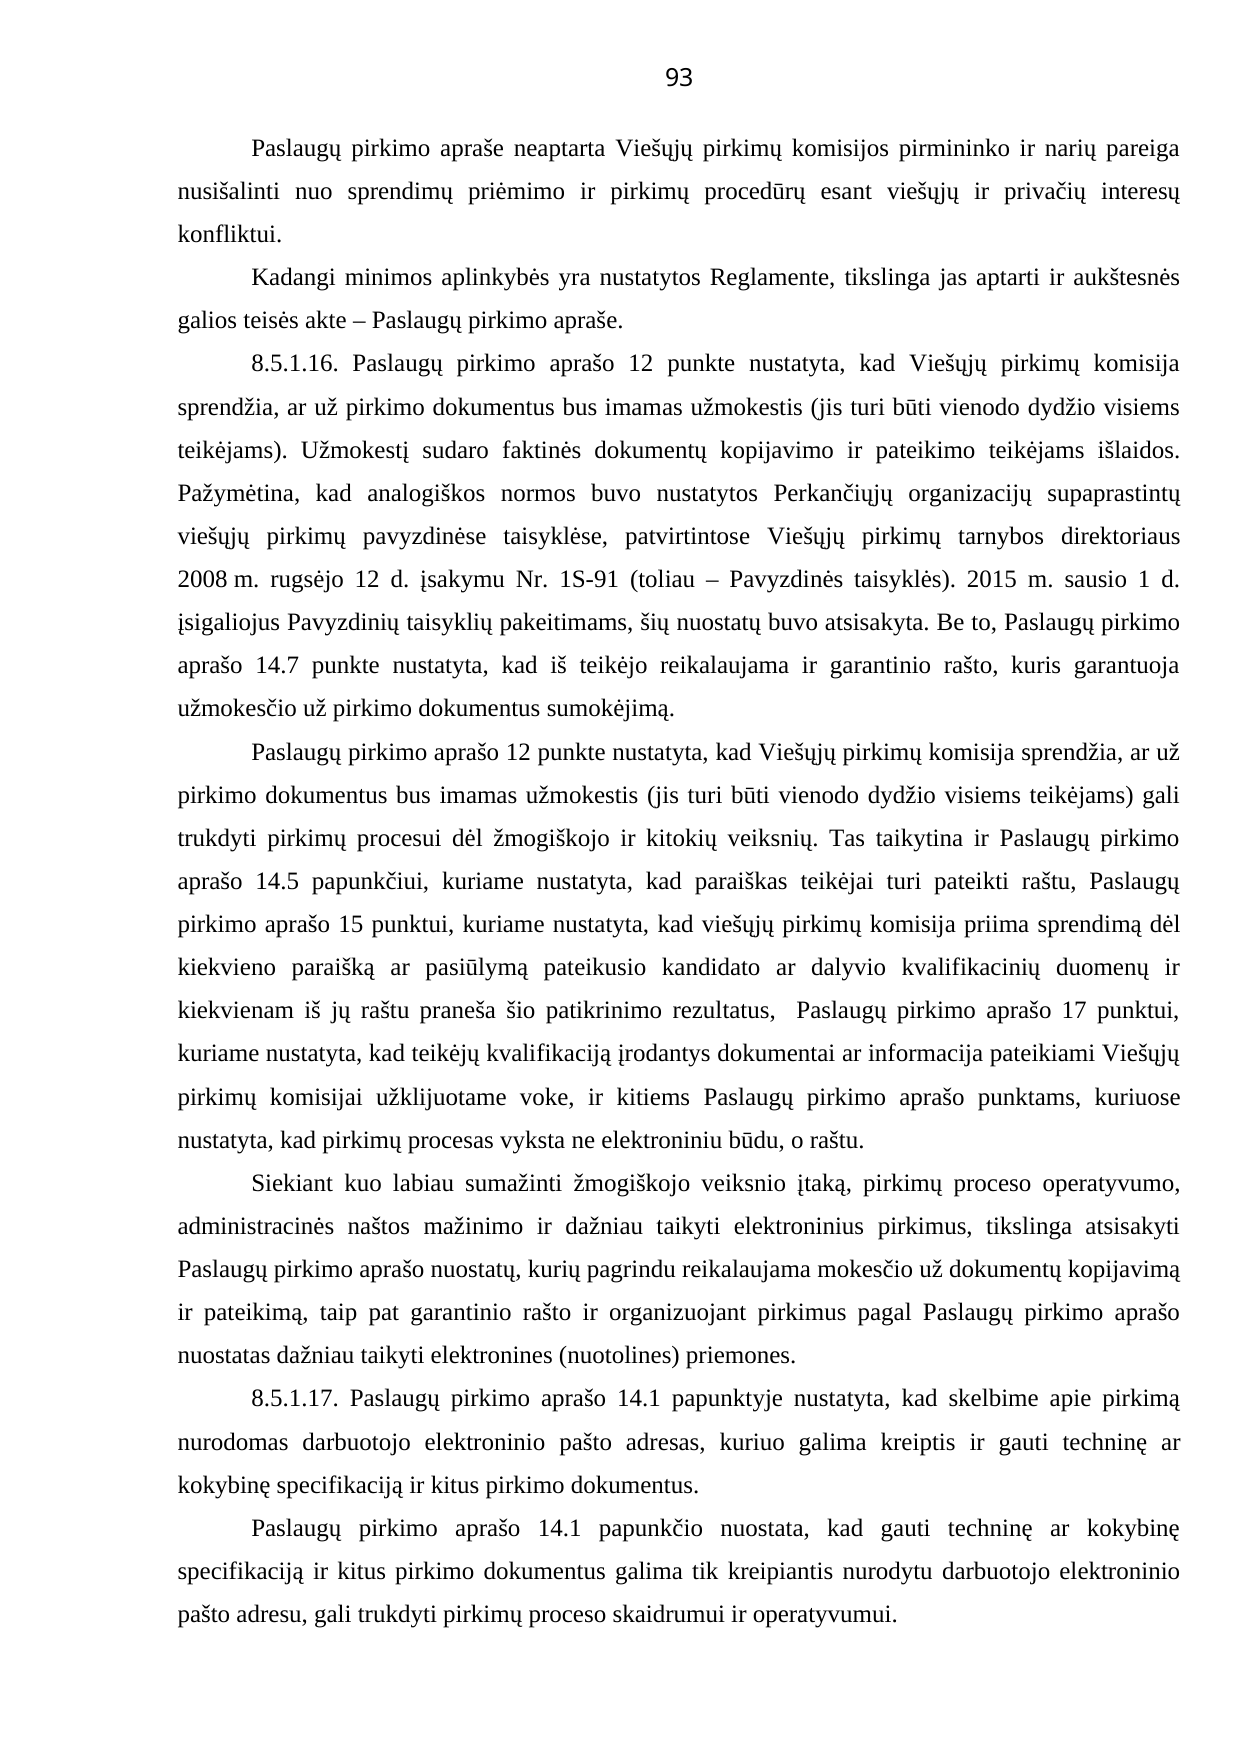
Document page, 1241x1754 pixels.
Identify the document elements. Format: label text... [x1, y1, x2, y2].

text Paslaugų pirkimo aprašo 12 punkte nustatyta, kad Viešųjų pirkimų komisija sprendžia, ar už pirkimo dokumentus bus imamas užmokestis (jis turi būti vienodo dydžio visiems teikėjams) gali trukdyti pirkimų procesui dėl žmogiškojo ir kitokių veiksnių. Tas taikytina ir Paslaugų pirkimo aprašo 14.5 papunkčiui, kuriame nustatyta, kad paraiškas teikėjai turi pateikti raštu, Paslaugų pirkimo aprašo 15 punktui, kuriame nustatyta, kad viešųjų pirkimų komisija priima sprendimą dėl kiekvieno paraišką ar pasiūlymą pateikusio kandidato ar dalyvio kvalifikacinių duomenų ir kiekvienam iš jų raštu praneša šio patikrinimo rezultatus, Paslaugų pirkimo aprašo 17 punktui, kuriame nustatyta, kad teikėjų kvalifikaciją įrodantys dokumentai ar informacija pateikiami Viešųjų pirkimų komisijai užklijuotame voke, ir kitiems Paslaugų pirkimo aprašo punktams, kuriuose nustatyta, kad pirkimų procesas vyksta ne elektroniniu būdu, o raštu. [177, 737, 1181, 1153]
text Paslaugų pirkimo aprašo 14.1 papunkčio nuostata, kad gauti techninę ar kokybinę specifikaciją ir kitus pirkimo dokumentus galima tik kreipiantis nurodytu darbuotojo elektroninio pašto adresu, gali trukdyti pirkimų proceso skaidrumui ir operatyvumui. [177, 1513, 1181, 1628]
text 8.5.1.16. Paslaugų pirkimo aprašo 12 punkte nustatyta, kad Viešųjų pirkimų komisija sprendžia, ar už pirkimo dokumentus bus imamas užmokestis (jis turi būti vienodo dydžio visiems teikėjams). Užmokestį sudaro faktinės dokumentų kopijavimo ir pateikimo teikėjams išlaidos. Pažymėtina, kad analogiškos normos buvo nustatytos Perkančiųjų organizacijų supaprastintų viešųjų pirkimų pavyzdinėse taisyklėse, patvirtintose Viešųjų pirkimų tarnybos direktoriaus 2008 m. rugsėjo 12 d. įsakymu Nr. 1S-91 (toliau – Pavyzdinės taisyklės). 2015 m. sausio 1 d. įsigaliojus Pavyzdinių taisyklių pakeitimams, šių nuostatų buvo atsisakyta. Be to, Paslaugų pirkimo aprašo 14.7 punkte nustatyta, kad iš teikėjo reikalaujama ir garantinio rašto, kuris garantuoja užmokesčio už pirkimo dokumentus sumokėjimą. [177, 348, 1181, 722]
text Paslaugų pirkimo apraše neaptarta Viešųjų pirkimų komisijos pirmininko ir narių pareiga nusišalinti nuo sprendimų priėmimo ir pirkimų procedūrų esant viešųjų ir privačių interesų konfliktui. [177, 133, 1181, 248]
text Kadangi minimos aplinkybės yra nustatytos Reglamente, tikslinga jas aptarti ir aukštesnės galios teisės akte – Paslaugų pirkimo apraše. [177, 262, 1181, 334]
text Siekiant kuo labiau sumažinti žmogiškojo veiksnio įtaką, pirkimų proceso operatyvumo, administracinės naštos mažinimo ir dažniau taikyti elektroninius pirkimus, tikslinga atsisakyti Paslaugų pirkimo aprašo nuostatų, kurių pagrindu reikalaujama mokesčio už dokumentų kopijavimą ir pateikimą, taip pat garantinio rašto ir organizuojant pirkimus pagal Paslaugų pirkimo aprašo nuostatas dažniau taikyti elektronines (nuotolines) priemones. [177, 1168, 1181, 1369]
text 8.5.1.17. Paslaugų pirkimo aprašo 14.1 papunktyje nustatyta, kad skelbime apie pirkimą nurodomas darbuotojo elektroninio pašto adresas, kuriuo galima kreiptis ir gauti techninę ar kokybinę specifikaciją ir kitus pirkimo dokumentus. [177, 1383, 1181, 1498]
